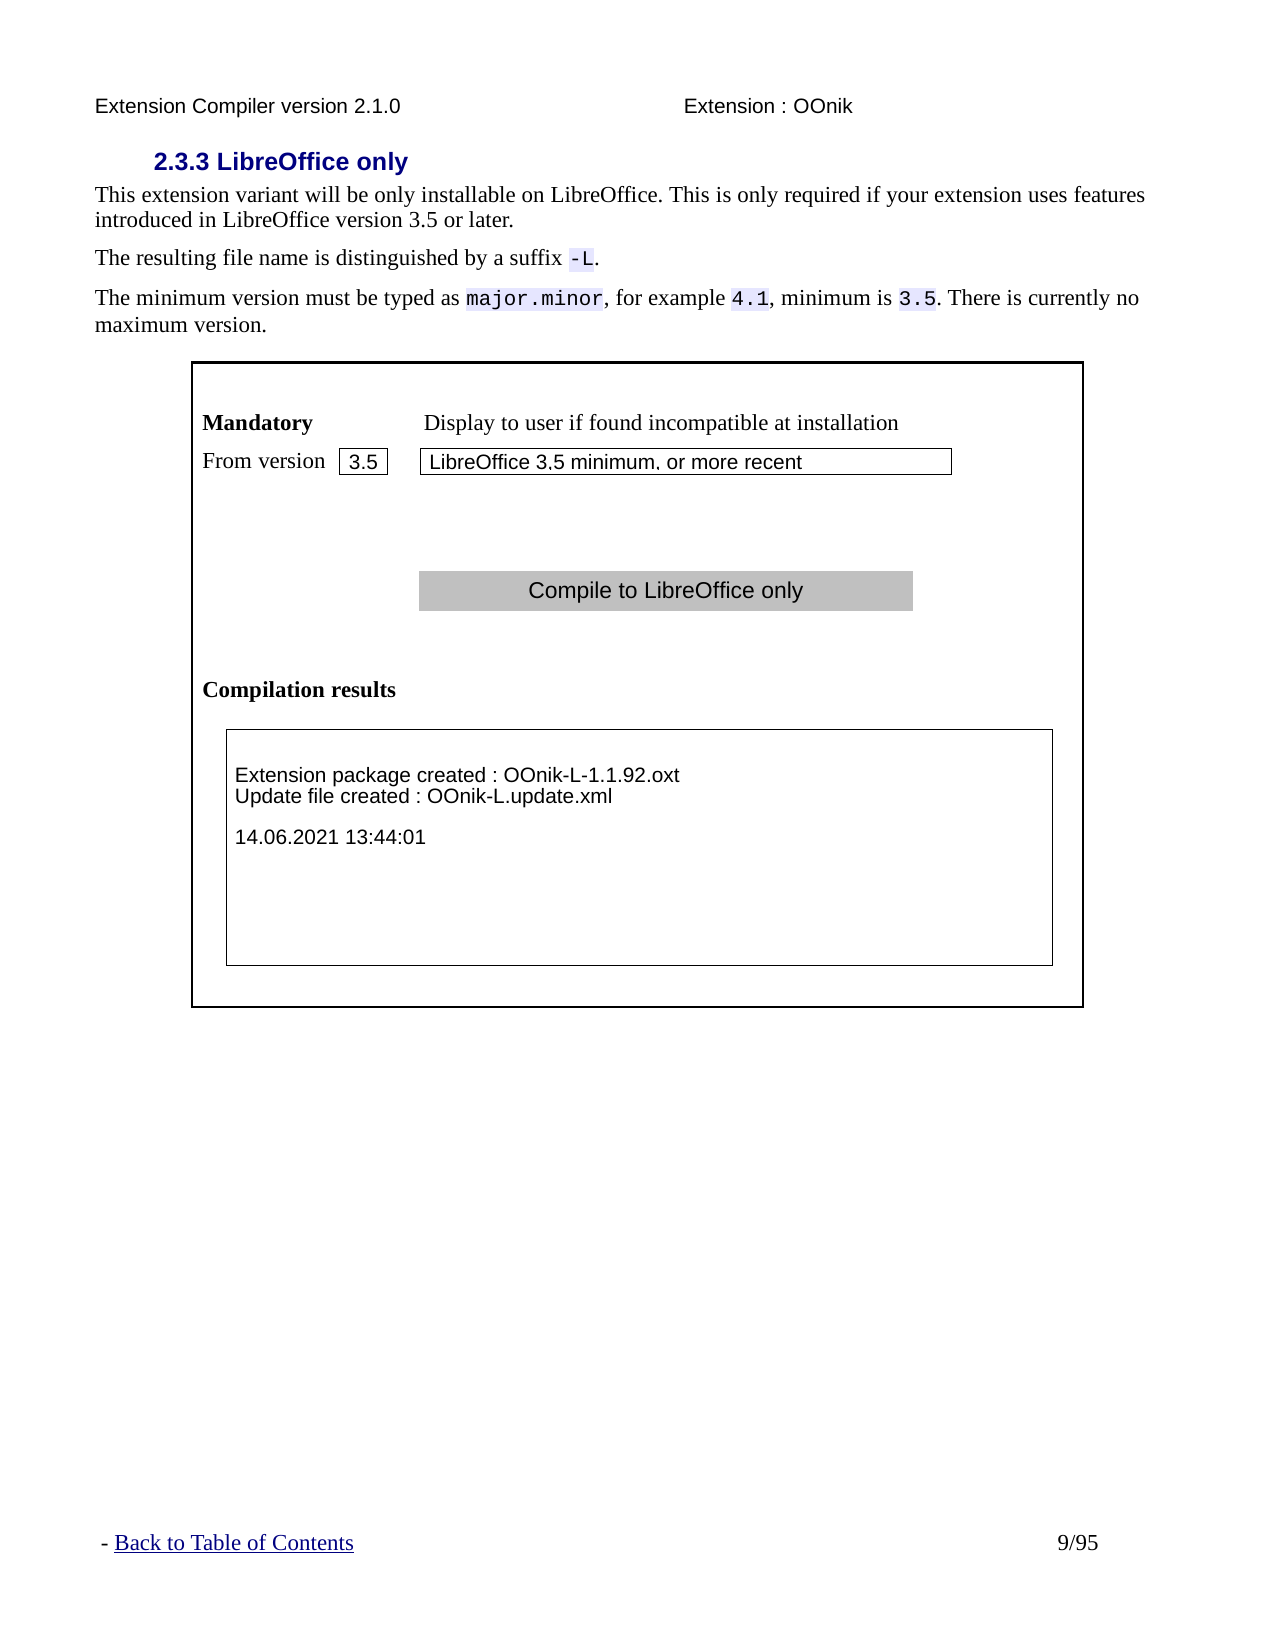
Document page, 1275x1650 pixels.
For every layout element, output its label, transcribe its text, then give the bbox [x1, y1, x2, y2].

text Compilation results [202, 676, 1073, 702]
text [388, 448, 420, 474]
text Mandatory Display to user if found incompatible at installation [202, 410, 1073, 436]
text [952, 448, 1073, 474]
text From version [202, 448, 339, 474]
subtitle LibreOffice only [153, 147, 1181, 176]
text The minimum version must be typed as major.minor, for example 4.1, minimum is 3.5. There is currently no maximum version. [94, 284, 1181, 337]
text This extension variant will be only installable on LibreOffice. This is only required if your extension uses features introduced in LibreOffice version 3.5 or later. [94, 181, 1181, 232]
text The resulting file name is distinguished by a suffix -L. [94, 245, 1181, 272]
